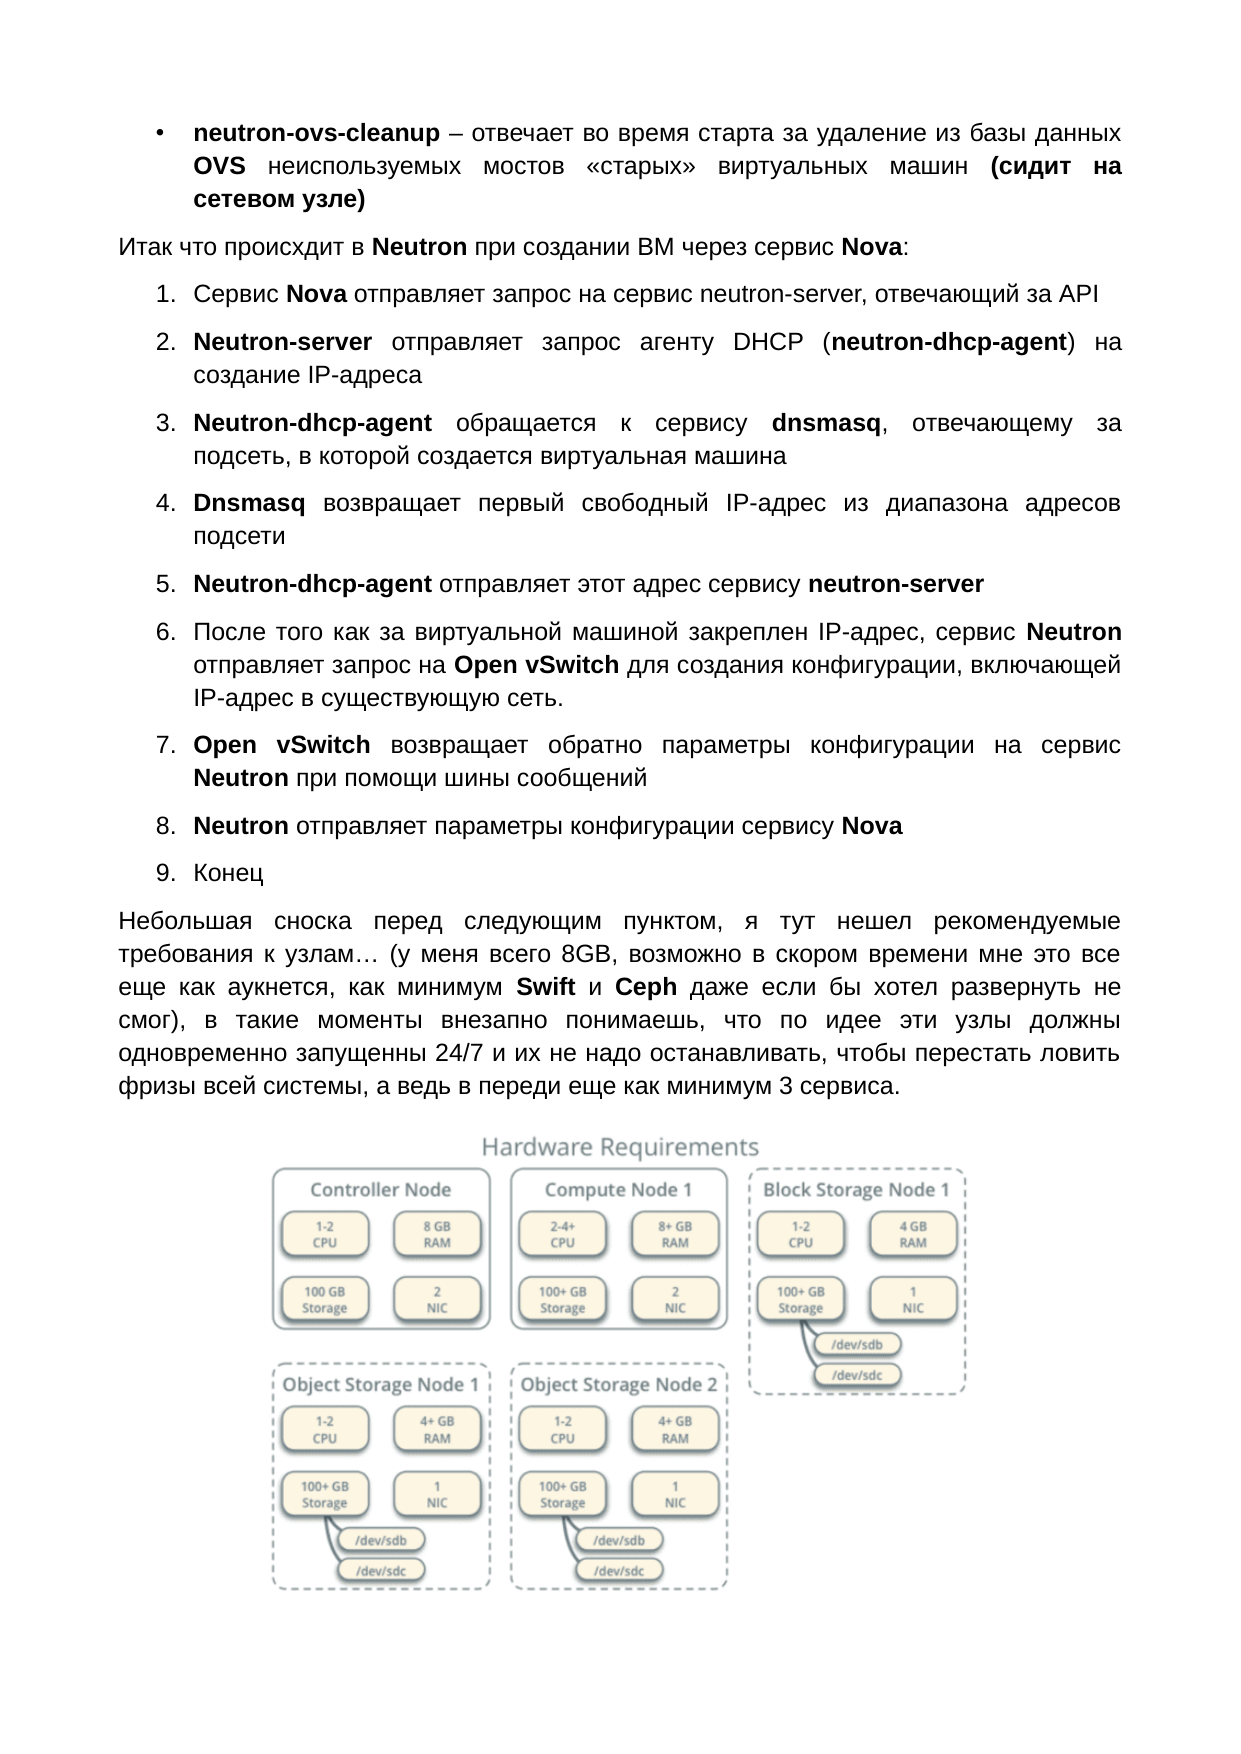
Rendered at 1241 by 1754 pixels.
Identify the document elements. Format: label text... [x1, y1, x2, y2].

list Dnsmasq возвращает первый свободный IP-адрес из диапазона адресов подсети [156, 488, 1122, 550]
list Neutron отправляет параметры конфигурации сервису Nova [156, 811, 1122, 839]
list После того как за виртуальной машиной закреплен IP-адрес, сервис Neutron отправляет запрос на Open vSwitch для создания конфигурации, включающей IP-адрес в существующую сеть. [156, 617, 1122, 711]
text Небольшая сноска перед следующим пунктом, я тут нешел рекомендуемые требования к узлам… (у меня всего 8GB, возможно в скором времени мне это все еще как аукнется, как минимум Swift и Ceph даже если бы хотел развернуть не смог), в такие моменты внезапно понимаешь, что по идее эти узлы должны одновременно запущенны 24/7 и их не надо останавливать, чтобы перестать ловить фризы всей системы, а ведь в переди еще как минимум 3 сервиса. [118, 906, 1122, 1100]
text Итак что происхдит в Neutron при создании ВМ через сервис Nova: [118, 232, 1122, 261]
list Neutron-server отправляет запрос агенту DHCP (neutron-dhcp-agent) на создание IP-адреса [156, 327, 1122, 389]
list Neutron-dhcp-agent отправляет этот адрес сервису neutron-server [156, 569, 1122, 598]
picture [264, 1118, 976, 1594]
list neutron-ovs-cleanup – отвечает во время старта за удаление из базы данных OVS неиспользуемых мостов «старых» виртуальных машин (сидит на сетевом узле) [156, 118, 1122, 213]
list Open vSwitch возвращает обратно параметры конфигурации на сервис Neutron при помощи шины сообщений [156, 730, 1122, 792]
list Сервис Nova отправляет запрос на сервис neutron-server, отвечающий за API [156, 279, 1122, 308]
list Neutron-dhcp-agent обращается к сервису dnsmasq, отвечающему за подсеть, в которой создается виртуальная машина [156, 408, 1122, 469]
list Конец [156, 858, 1122, 887]
